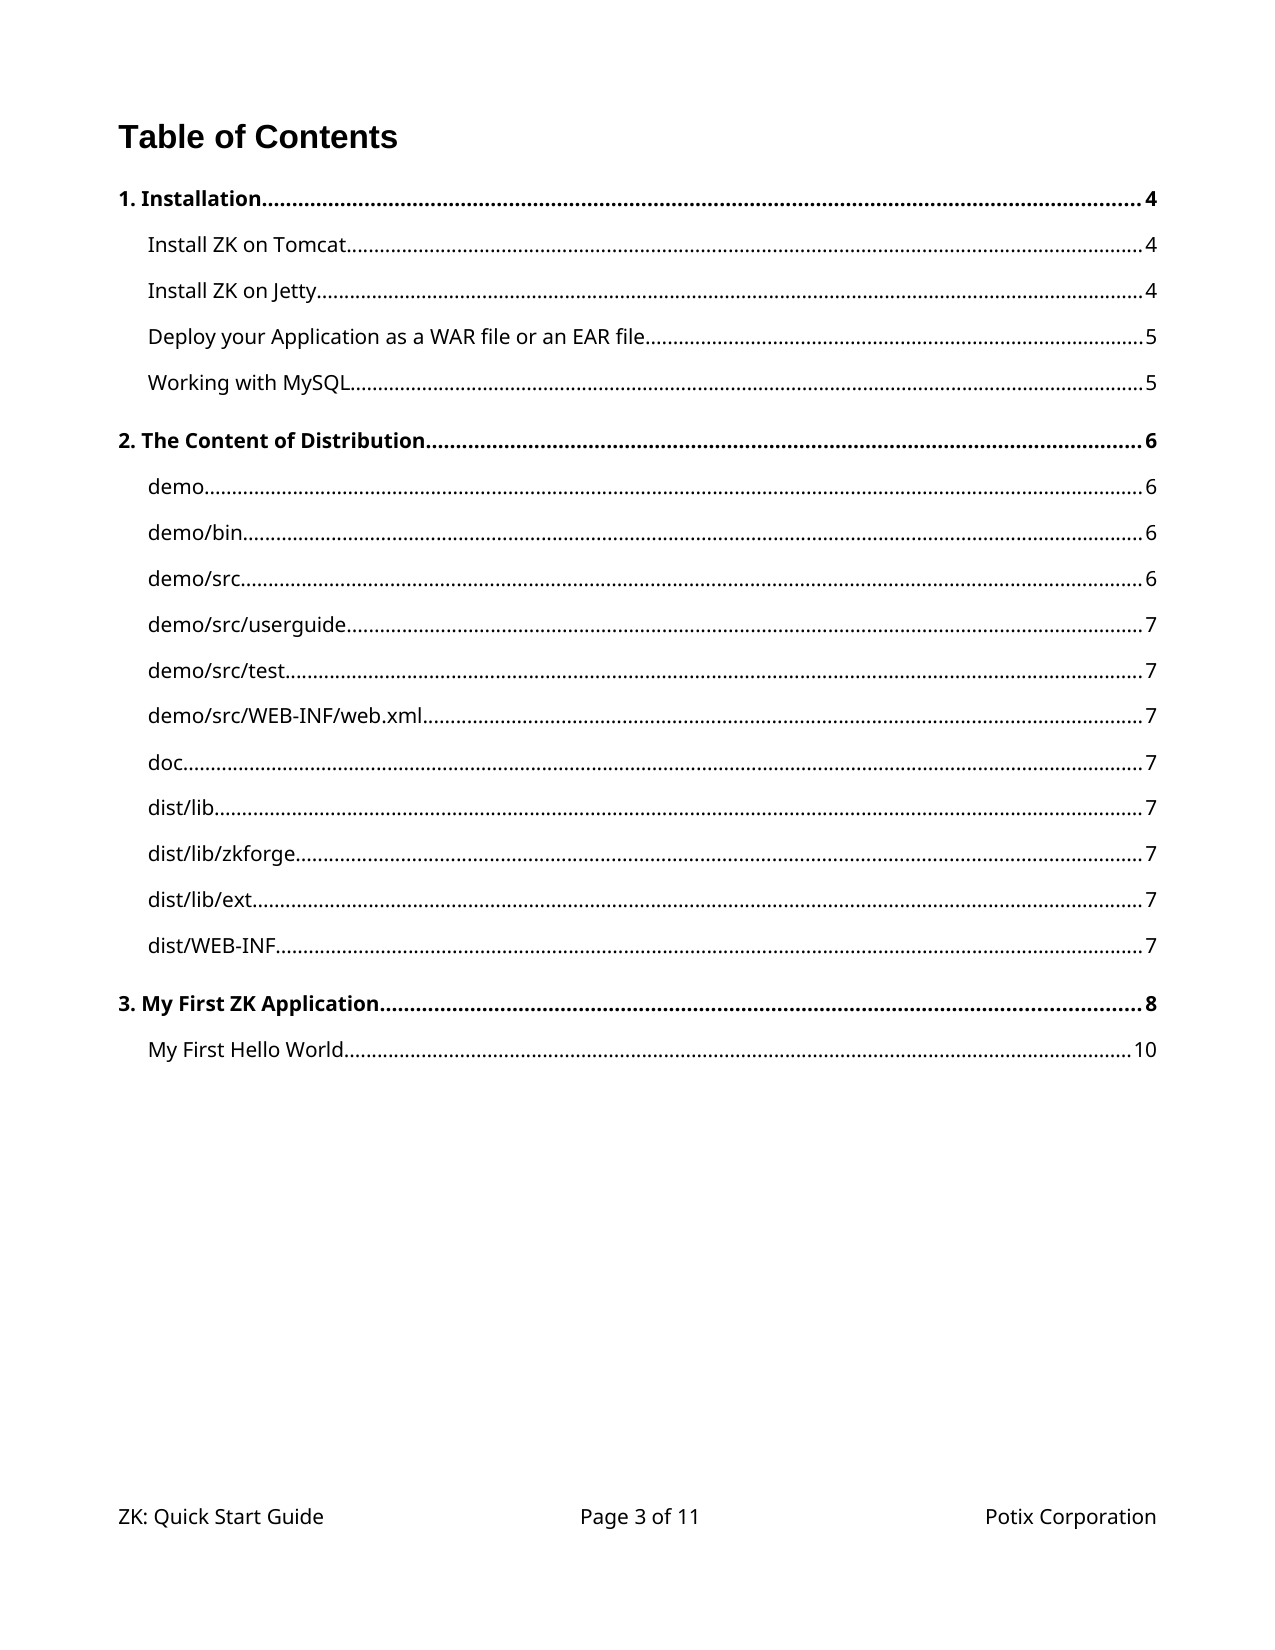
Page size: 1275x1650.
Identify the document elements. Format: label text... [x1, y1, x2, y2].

text demo/src/userguide 7 [148, 610, 1157, 638]
text Install ZK on Jetty 4 [148, 276, 1157, 305]
text My First Hello World 10 [148, 1035, 1157, 1063]
text Deploy your Application as a WAR file or an EAR file 5 [148, 322, 1157, 351]
text demo/src/test 7 [148, 656, 1157, 684]
text Working with MySQL 5 [148, 368, 1157, 397]
text doc 7 [148, 748, 1157, 776]
text demo/src 6 [148, 564, 1157, 592]
text 2. The Content of Distribution 6 [118, 426, 1157, 454]
text dist/WEB-INF 7 [148, 931, 1157, 959]
text demo 6 [148, 472, 1157, 500]
text demo/src/WEB-INF/web.xml 7 [148, 702, 1157, 730]
text demo/bin 6 [148, 518, 1157, 546]
text dist/lib 7 [148, 793, 1157, 822]
subtitle Table of Contents [118, 118, 1157, 155]
text 3. My First ZK Application 8 [118, 989, 1157, 1017]
text 1. Installation 4 [118, 184, 1157, 213]
text dist/lib/ext 7 [148, 885, 1157, 914]
text dist/lib/zkforge 7 [148, 839, 1157, 868]
text Install ZK on Tomcat 4 [148, 231, 1157, 259]
